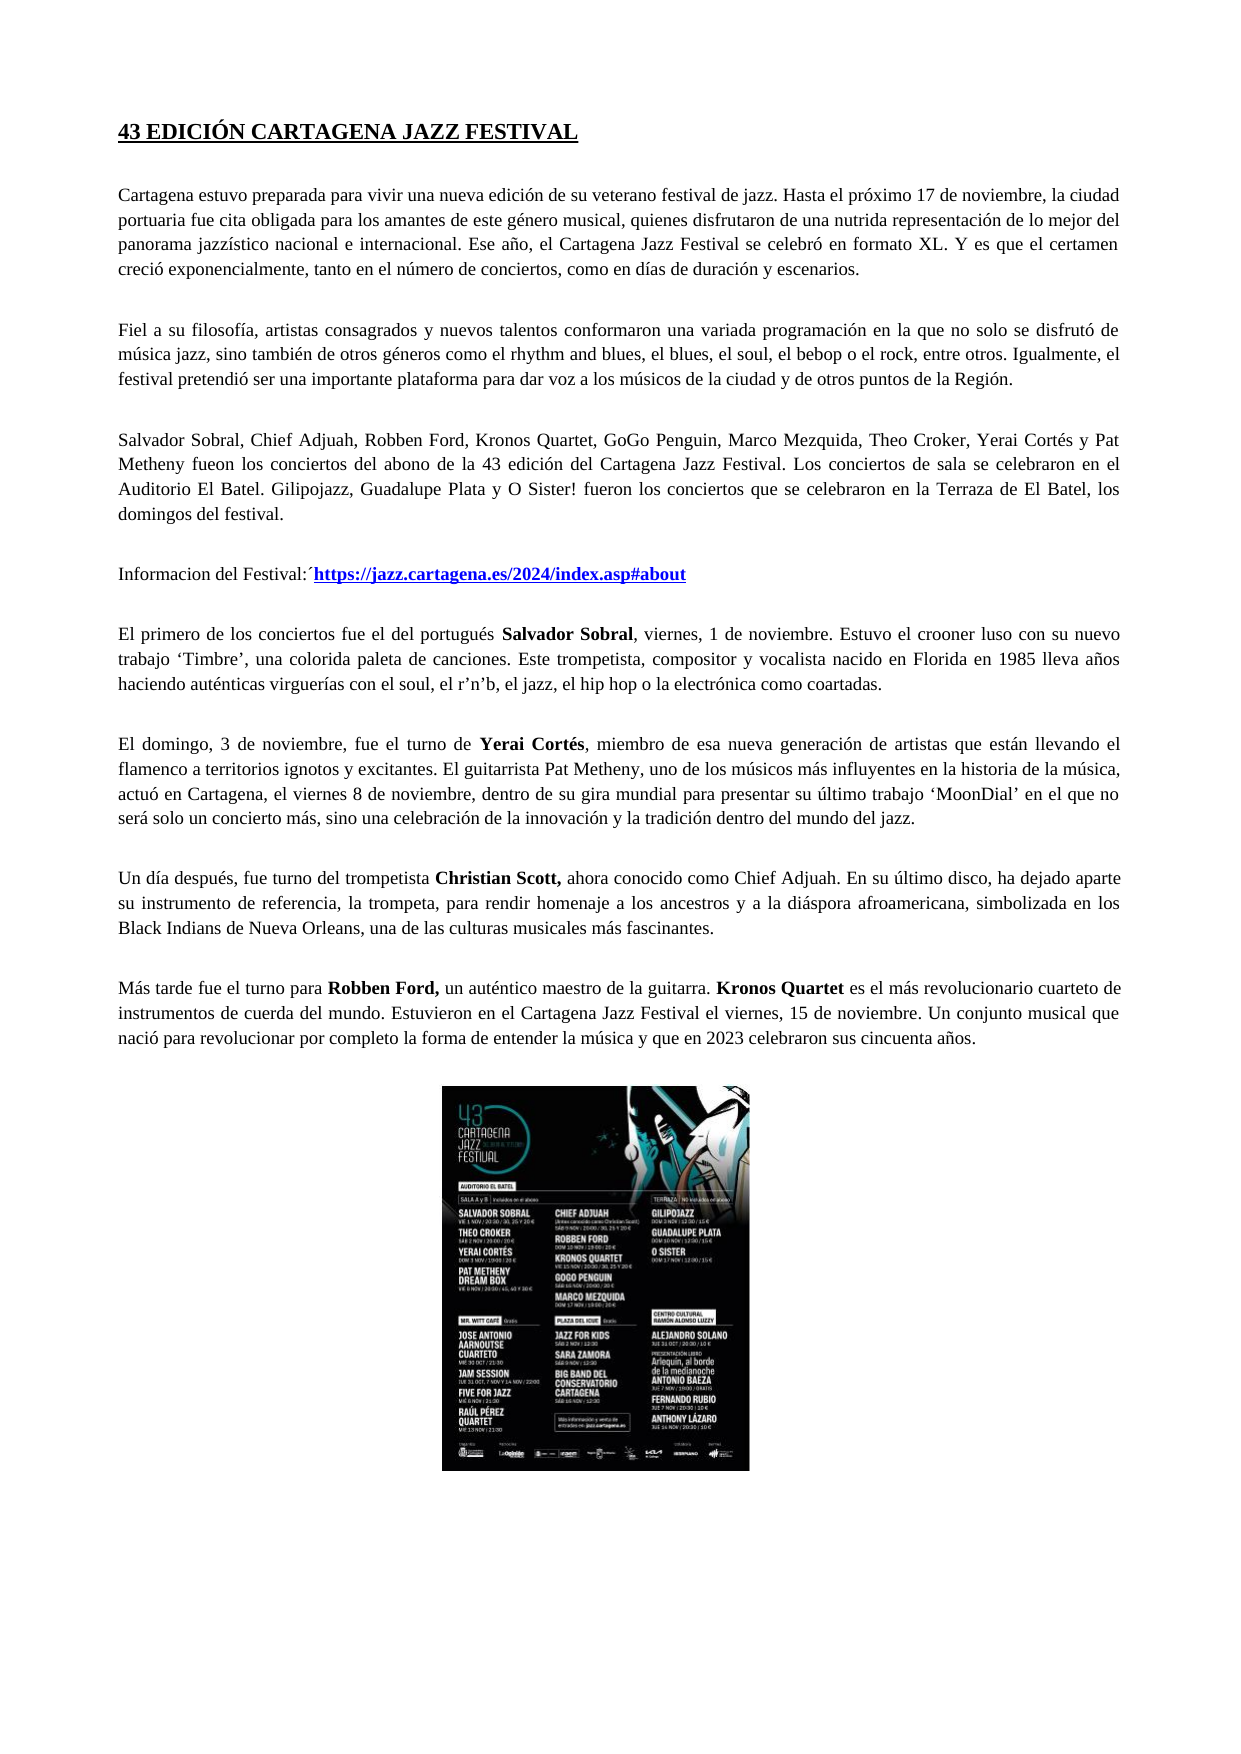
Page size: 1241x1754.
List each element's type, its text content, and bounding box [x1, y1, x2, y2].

text Un día después, fue turno del trompetista Christian Scott, ahora conocido como Chief Adjuah. En su último disco, ha dejado aparte su instrumento de referencia, la trompeta, para rendir homenaje a los ancestros y a la diáspora afroamericana, simbolizada en los Black Indians de Nueva Orleans, una de las culturas musicales más fascinantes. [118, 865, 1122, 940]
text Cartagena estuvo preparada para vivir una nueva edición de su veterano festival de jazz. Hasta el próximo 17 de noviembre, la ciudad portuaria fue cita obligada para los amantes de este género musical, quienes disfrutaron de una nutrida representación de lo mejor del panorama jazzístico nacional e internacional. Ese año, el Cartagena Jazz Festival se celebró en formato XL. Y es que el certamen creció exponencialmente, tanto en el número de conciertos, como en días de duración y escenarios. [118, 181, 1122, 281]
text El domingo, 3 de noviembre, fue el turno de Yerai Cortés, miembro de esa nueva generación de artistas que están llevando el flamenco a territorios ignotos y excitantes. El guitarrista Pat Metheny, uno de los músicos más influyentes en la historia de la música, actuó en Cartagena, el viernes 8 de noviembre, dentro de su gira mundial para presentar su último trabajo ‘MoonDial’ en el que no será solo un concierto más, sino una celebración de la innovación y la tradición dentro del mundo del jazz. [118, 731, 1122, 830]
text Más tarde fue el turno para Robben Ford, un auténtico maestro de la guitarra. Kronos Quartet es el más revolucionario cuarteto de instrumentos de cuerda del mundo. Estuvieron en el Cartagena Jazz Festival el viernes, 15 de noviembre. Un conjunto musical que nació para revolucionar por completo la forma de entender la música y que en 2023 celebraron sus cincuenta años. [118, 974, 1122, 1049]
text Fiel a su filosofía, artistas consagrados y nuevos talentos conformaron una variada programación en la que no solo se disfrutó de música jazz, sino también de otros géneros como el rhythm and blues, el blues, el soul, el bebop o el rock, entre otros. Igualmente, el festival pretendió ser una importante plataforma para dar voz a los músicos de la ciudad y de otros puntos de la Región. [118, 316, 1122, 391]
text El primero de los conciertos fue el del portugués Salvador Sobral, viernes, 1 de noviembre. Estuvo el crooner luso con su nuevo trabajo ‘Timbre’, una colorida paleta de canciones. Este trompetista, compositor y vocalista nacido en Florida en 1985 lleva años haciendo auténticas virguerías con el soul, el r’n’b, el jazz, el hip hop o la electrónica como coartadas. [118, 621, 1122, 695]
text Salvador Sobral, Chief Adjuah, Robben Ford, Kronos Quartet, GoGo Penguin, Marco Mezquida, Theo Croker, Yerai Cortés y Pat Metheny fueon los conciertos del abono de la 43 edición del Cartagena Jazz Festival. Los conciertos de sala se celebraron en el Auditorio El Batel. Gilipojazz, Guadalupe Plata y O Sister! fueron los conciertos que se celebraron en la Terraza de El Batel, los domingos del festival. [118, 426, 1122, 525]
text 43 EDICIÓN CARTAGENA JAZZ FESTIVAL [118, 119, 1122, 145]
text Informacion del Festival:´https://jazz.cartagena.es/2024/index.asp#about [118, 563, 1122, 585]
